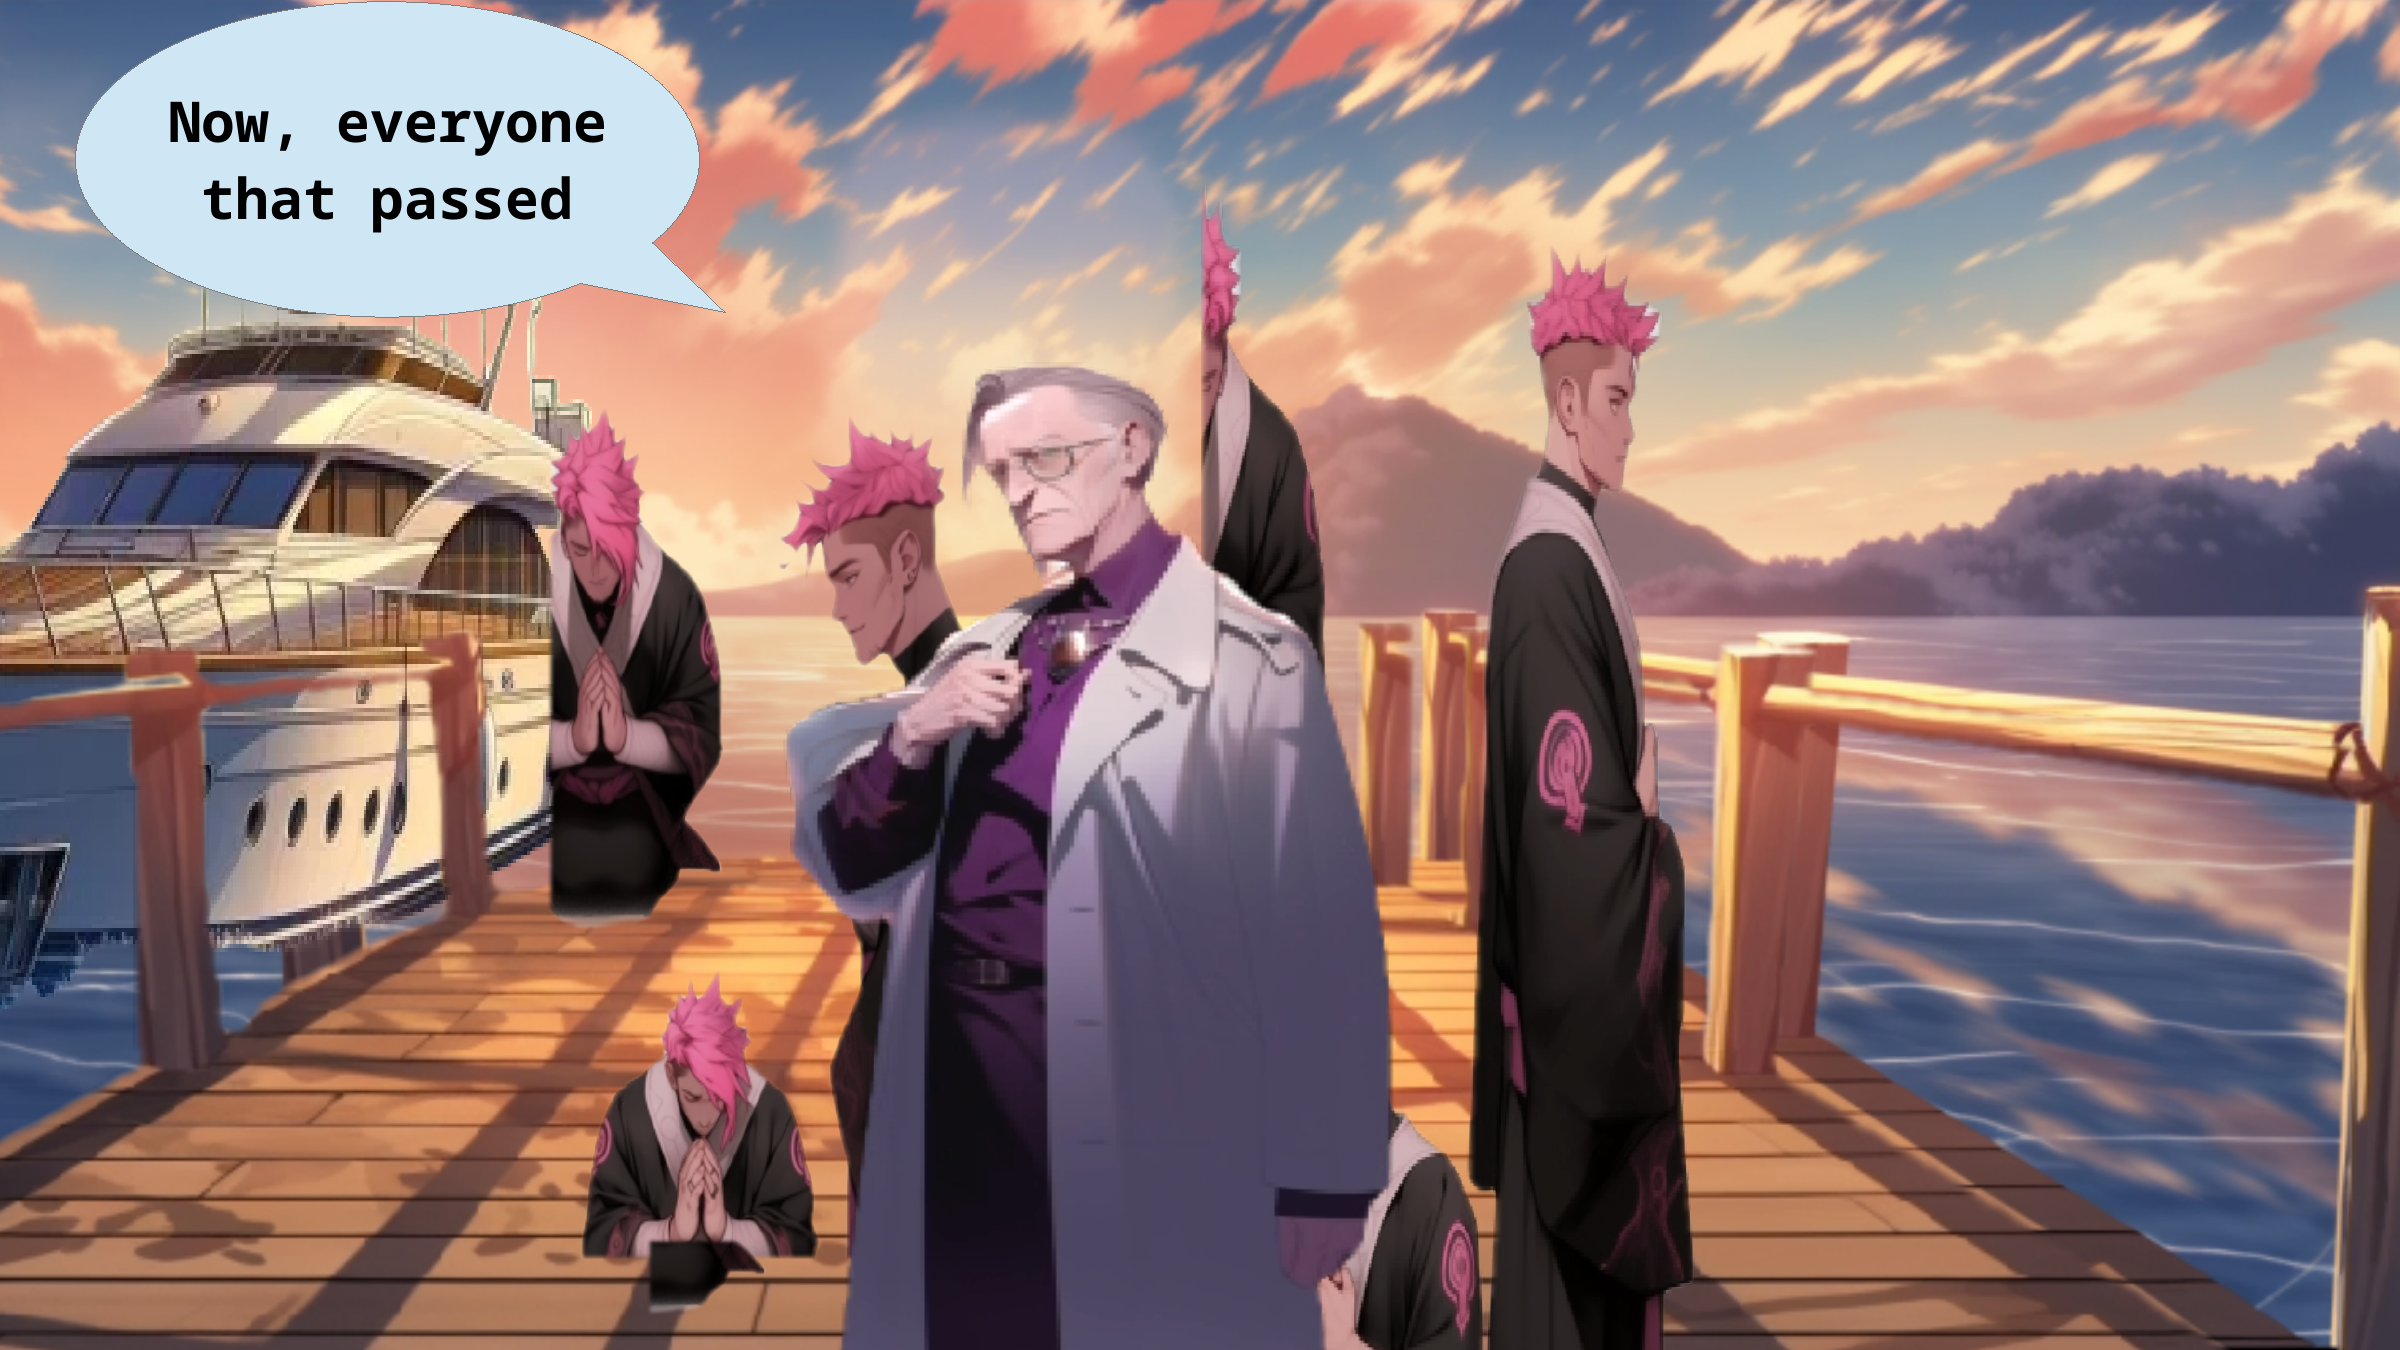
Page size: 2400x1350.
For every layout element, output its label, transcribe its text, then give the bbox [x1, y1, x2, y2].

picture [0, 0, 2400, 1350]
text_box Now, everyone that passed [75, 1, 726, 318]
